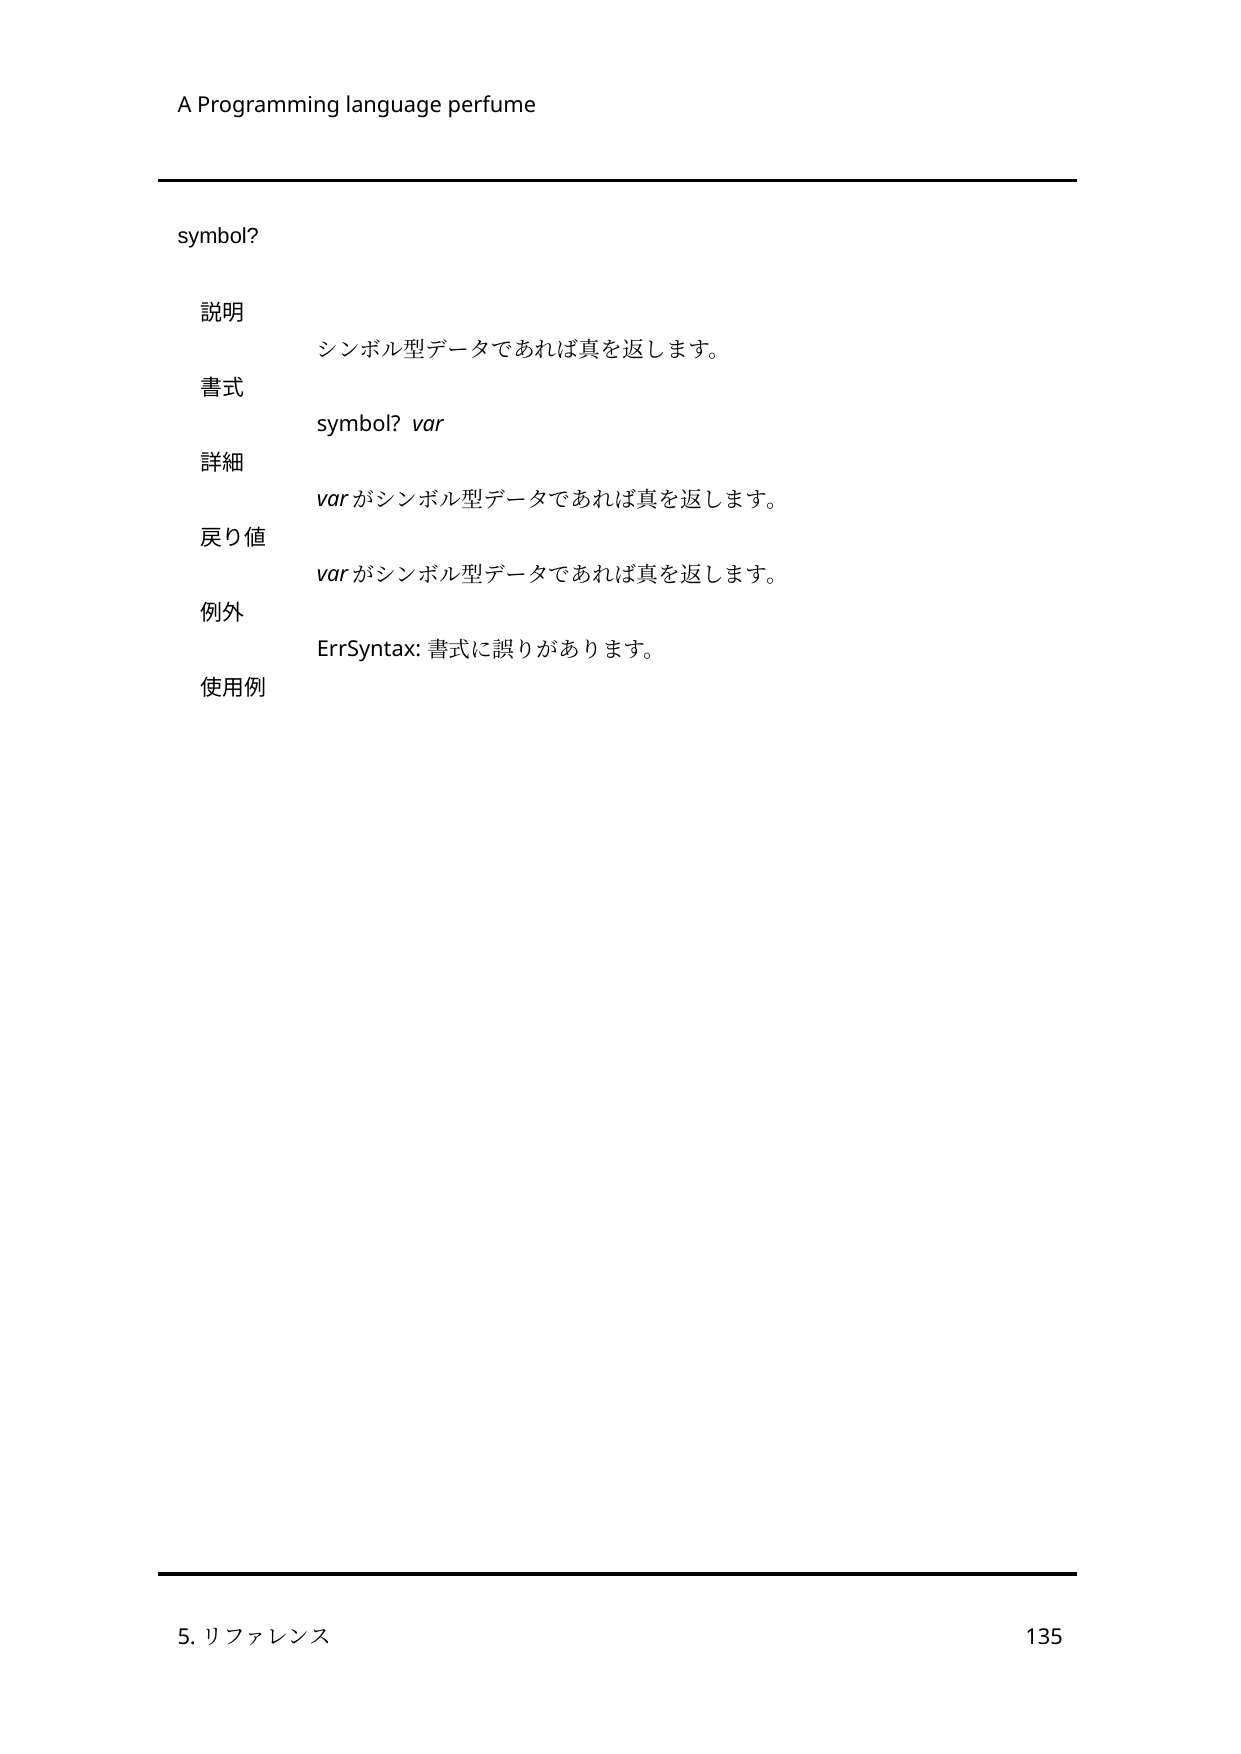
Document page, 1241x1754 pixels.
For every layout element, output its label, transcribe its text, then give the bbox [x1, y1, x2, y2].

table_cell 詳細 [200, 442, 317, 517]
table_cell 例外 [200, 592, 317, 667]
table_cell varがシンボル型データであれば真を返します。 [317, 442, 1063, 517]
table_cell varがシンボル型データであれば真を返します。 [317, 517, 1063, 592]
table_cell ErrSyntax: 書式に誤りがあります。 [317, 592, 1063, 667]
table_cell symbol? var [317, 367, 1063, 442]
table_header シンボル型データであれば真を返します。 [317, 292, 1063, 367]
table_cell 書式 [200, 367, 317, 442]
subtitle symbol? [177, 217, 1063, 254]
table_header 説明 [200, 292, 317, 367]
table_cell [317, 667, 1063, 742]
table_cell 使用例 [200, 667, 317, 742]
table_cell 戻り値 [200, 517, 317, 592]
